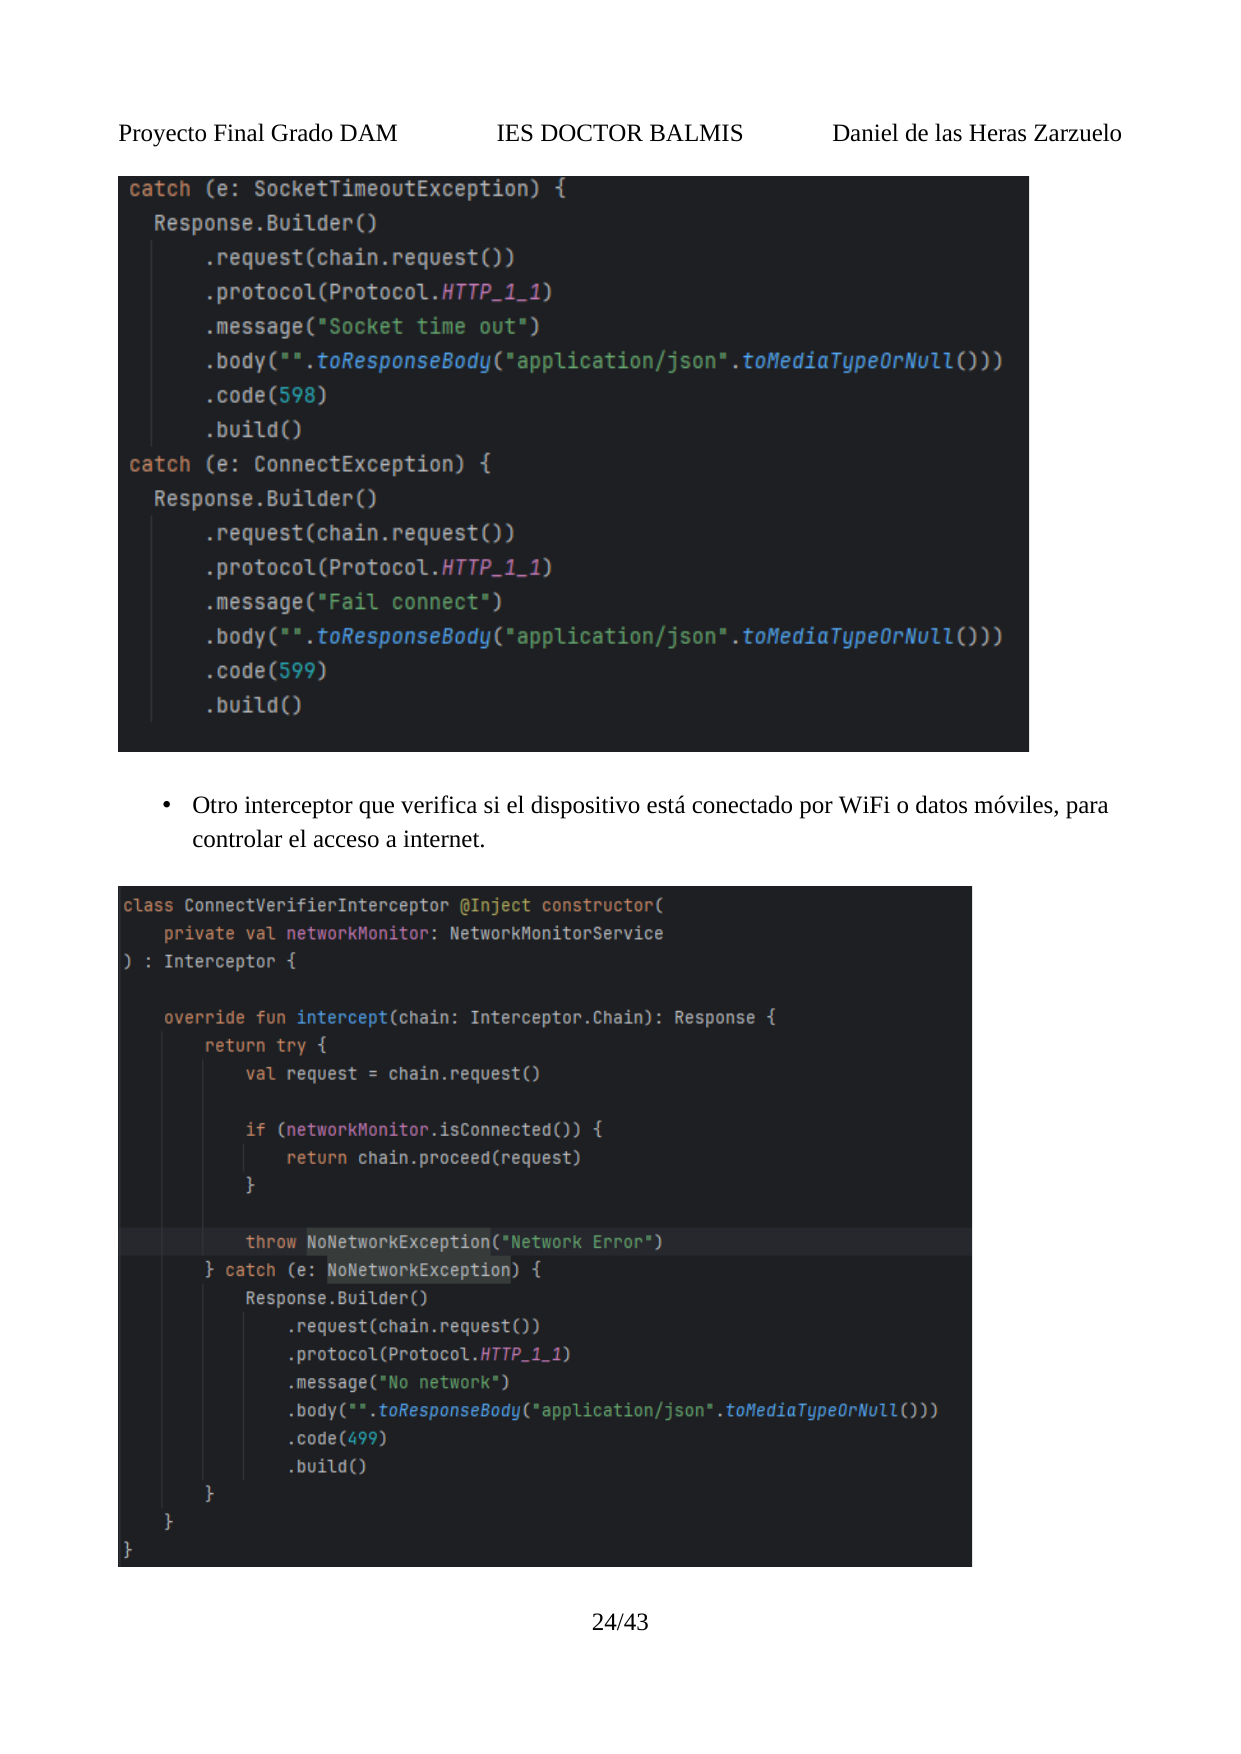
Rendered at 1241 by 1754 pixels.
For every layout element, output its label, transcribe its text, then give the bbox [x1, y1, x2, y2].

picture [118, 176, 1030, 752]
picture [118, 886, 973, 1567]
list Otro interceptor que verifica si el dispositivo está conectado por WiFi o datos móviles, para controlar el acceso a internet. [162, 791, 1122, 852]
